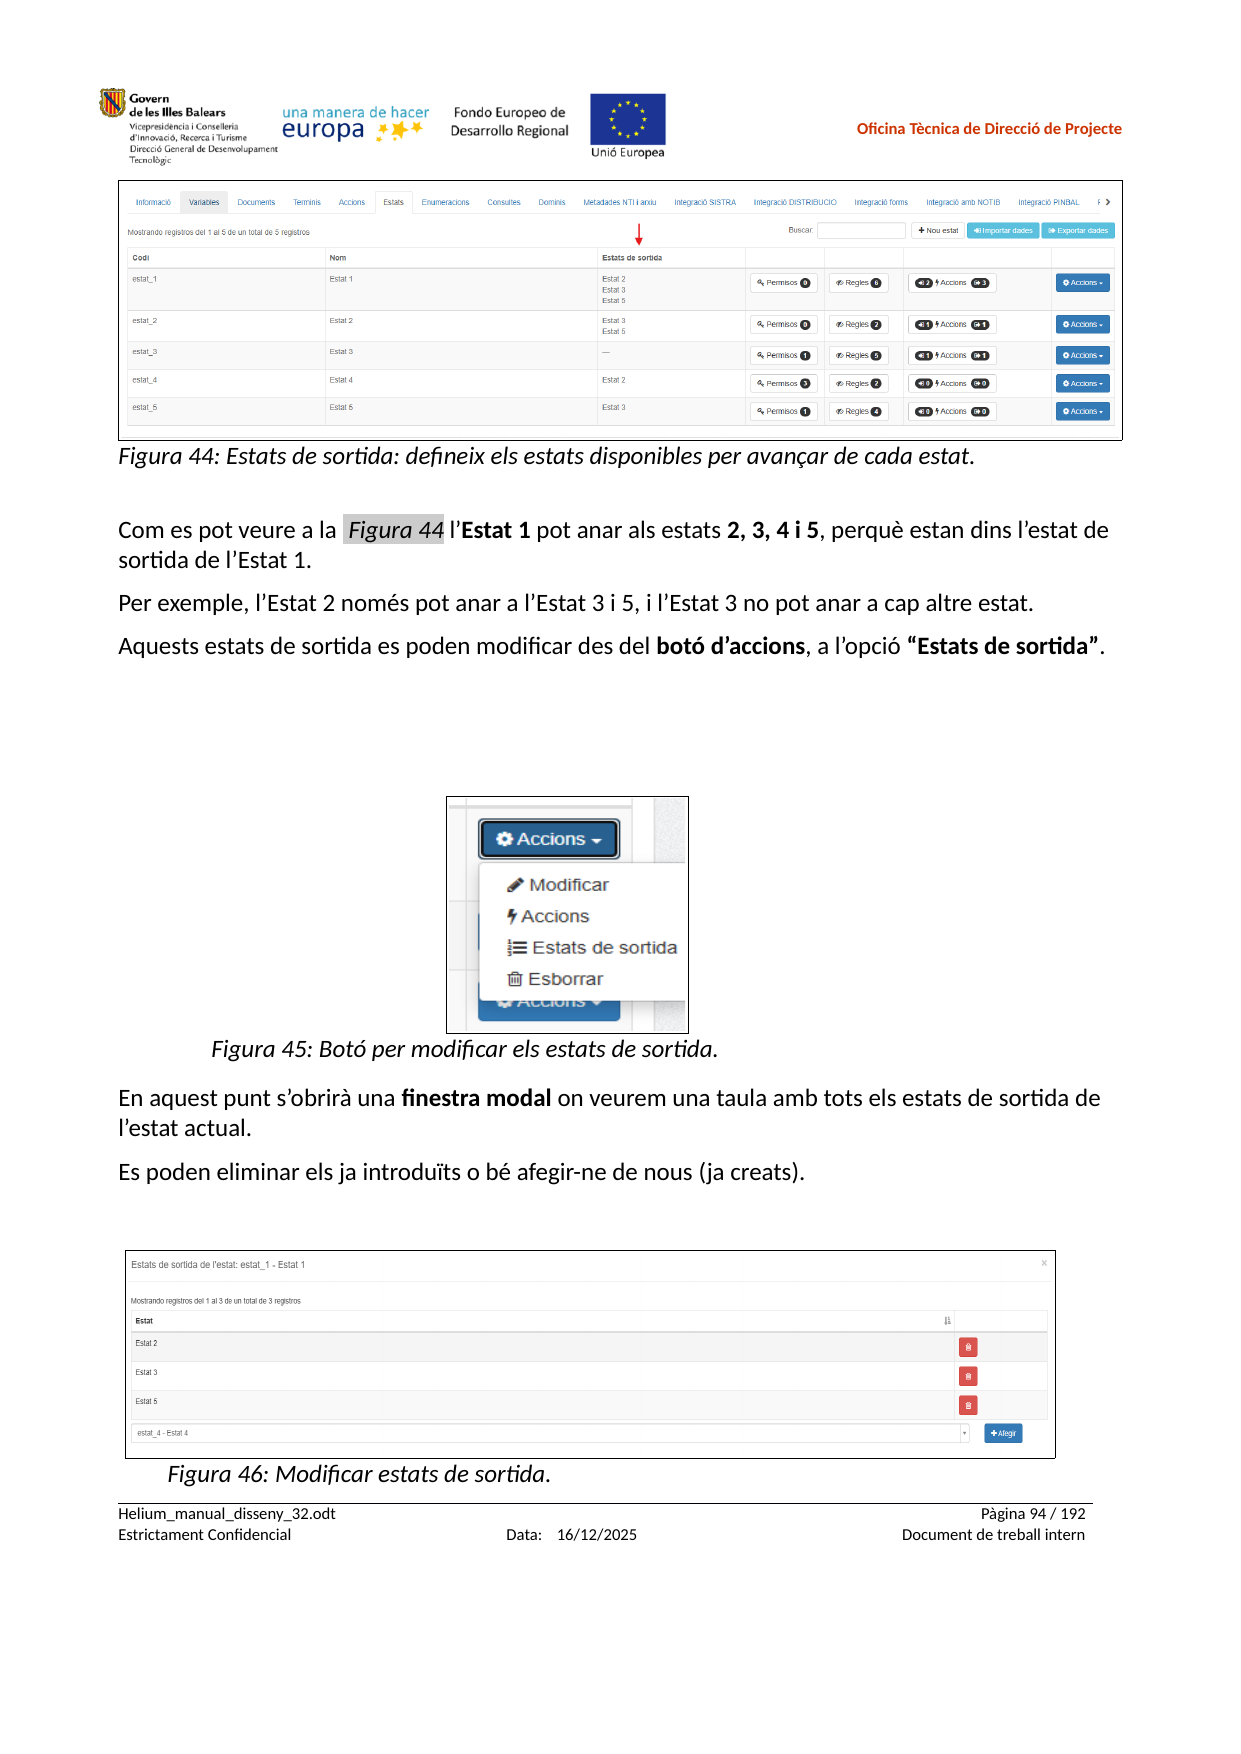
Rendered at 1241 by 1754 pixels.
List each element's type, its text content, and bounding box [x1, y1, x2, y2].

picture [449, 798, 686, 1031]
picture [121, 183, 1119, 438]
text Per exemple, l’Estat 2 només pot anar a l’Estat 3 i 5, i l’Estat 3 no pot anar a cap altre estat. [118, 587, 1122, 618]
text Figura 46: Modificar estats de sortida. [167, 1459, 1012, 1489]
text Es poden eliminar els ja introduïts o bé afegir-ne de nous (ja creats). [118, 1156, 1122, 1186]
text Com es pot veure a la Figura 44 l’Estat 1 pot anar als estats 2, 3, 4 i 5, perquè estan dins l’estat de sortida de l’Estat 1. [118, 514, 1122, 575]
text En aquest punt s’obrirà una finestra modal on veurem una taula amb tots els estats de sortida de l’estat actual. [118, 1031, 1122, 1143]
picture [99, 87, 668, 166]
text Figura 44: Estats de sortida: defineix els estats disponibles per avançar de cada estat. [118, 441, 1122, 471]
picture [127, 1252, 1052, 1456]
text Aquests estats de sortida es poden modificar des del botó d’accions, a l’opció “Estats de sortida”. [118, 631, 1122, 692]
text Figura 45: Botó per modificar els estats de sortida. [211, 1031, 923, 1064]
text [126, 1251, 1055, 1458]
text [119, 181, 1122, 440]
